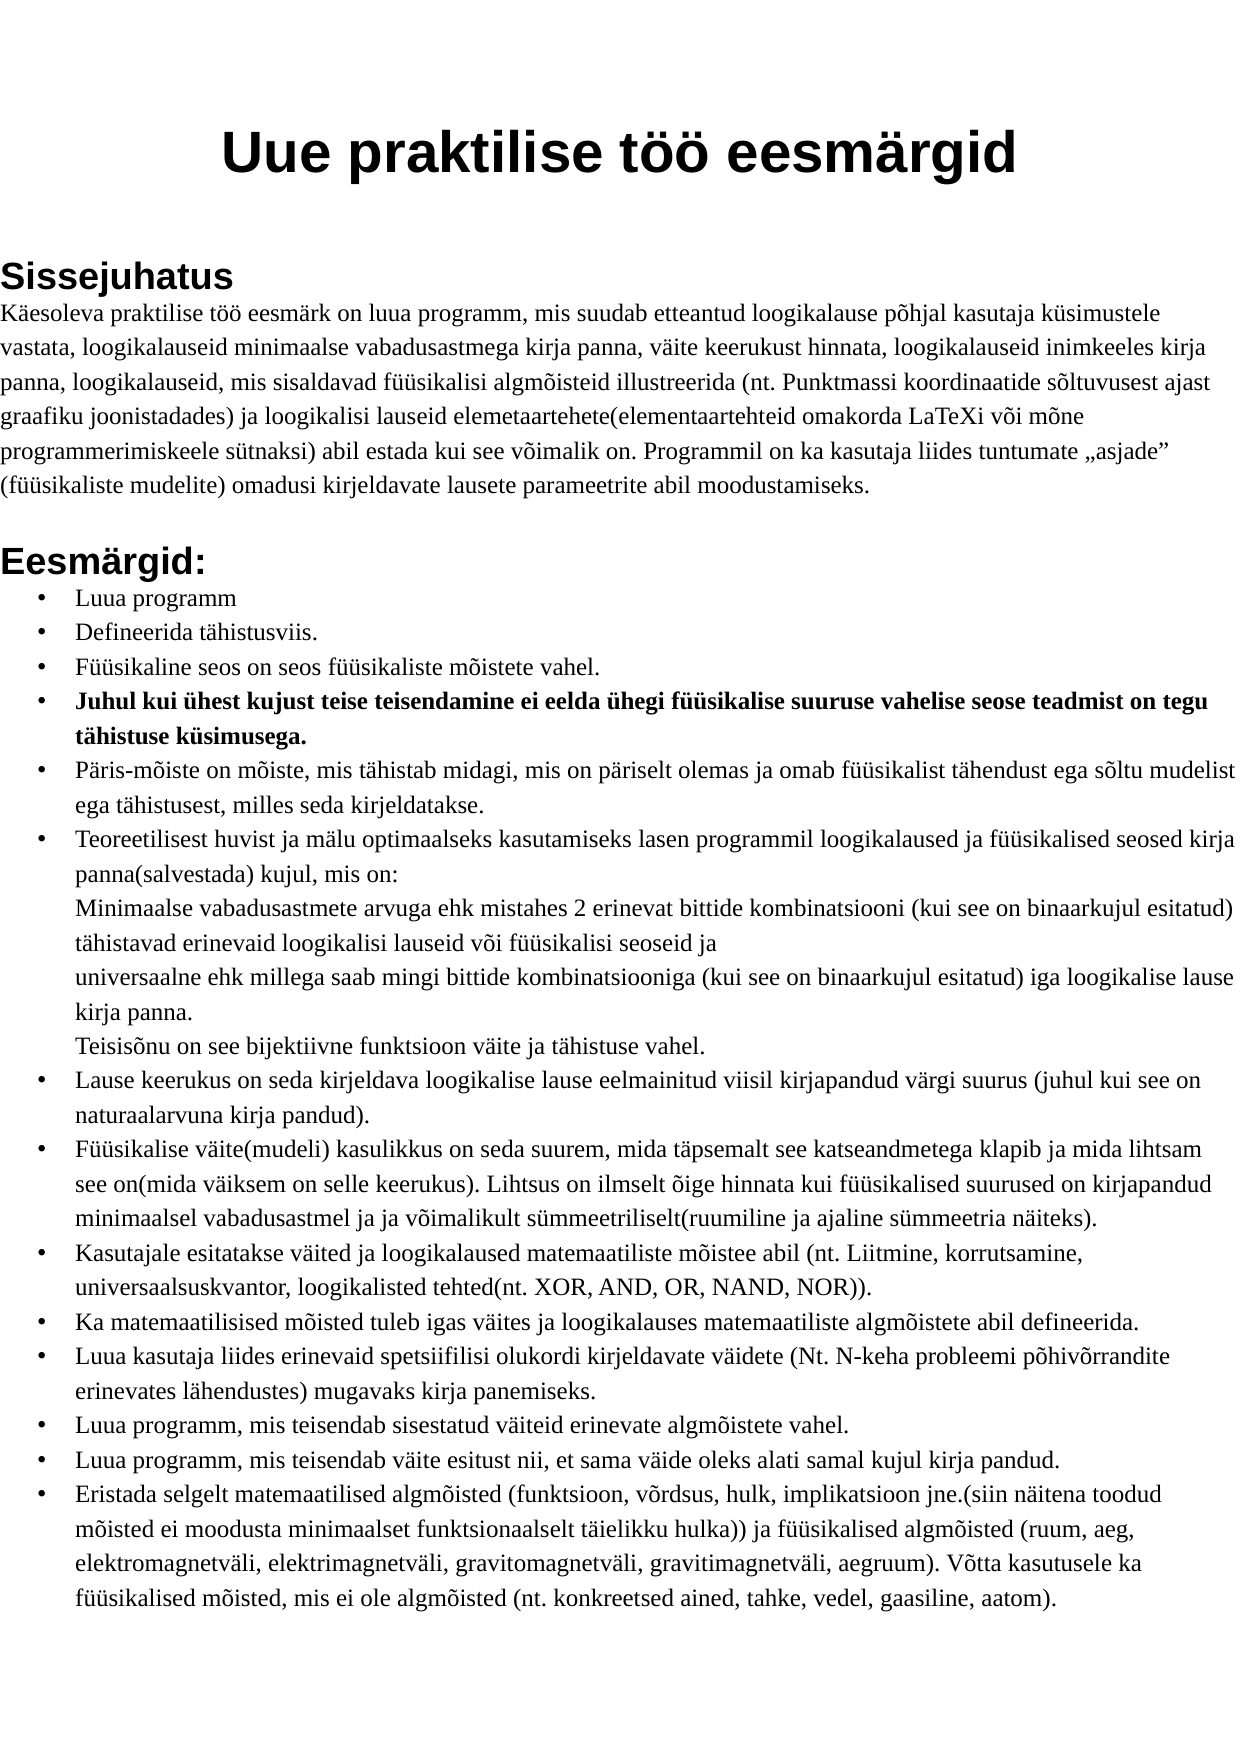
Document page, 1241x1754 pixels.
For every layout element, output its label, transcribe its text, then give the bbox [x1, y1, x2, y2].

list Kasutajale esitatakse väited ja loogikalaused matemaatiliste mõistee abil (nt. Liitmine, korrutsamine, universaalsuskvantor, loogikalisted tehted(nt. XOR, AND, OR, NAND, NOR)). [37, 1238, 1240, 1301]
list Eristada selgelt matemaatilised algmõisted (funktsioon, võrdsus, hulk, implikatsioon jne.(siin näitena toodud mõisted ei moodusta minimaalset funktsionaalselt täielikku hulka)) ja füüsikalised algmõisted (ruum, aeg, elektromagnetväli, elektrimagnetväli, gravitomagnetväli, gravitimagnetväli, aegruum). Võtta kasutusele ka füüsikalised mõisted, mis ei ole algmõisted (nt. konkreetsed ained, tahke, vedel, gaasiline, aatom). [37, 1479, 1240, 1611]
list Luua programm, mis teisendab sisestatud väiteid erinevate algmõistete vahel. [37, 1410, 1240, 1439]
list Füüsikalise väite(mudeli) kasulikkus on seda suurem, mida täpsemalt see katseandmetega klapib ja mida lihtsam see on(mida väiksem on selle keerukus). Lihtsus on ilmselt õige hinnata kui füüsikalised suurused on kirjapandud minimaalsel vabadusastmel ja ja võimalikult sümmeetriliselt(ruumiline ja ajaline sümmeetria näiteks). [37, 1134, 1240, 1232]
list Füüsikaline seos on seos füüsikaliste mõistete vahel. [37, 652, 1240, 681]
title Uue praktilise töö eesmärgid [0, 118, 1240, 185]
list Teoreetilisest huvist ja mälu optimaalseks kasutamiseks lasen programmil loogikalaused ja füüsikalised seosed kirja panna(salvestada) kujul, mis on: Minimaalse vabadusastmete arvuga ehk mistahes 2 erinevat bittide kombinatsiooni (kui see on binaarkujul esitatud) tähistavad erinevaid loogikalisi lauseid või füüsikalisi seoseid ja universaalne ehk millega saab mingi bittide kombinatsiooniga (kui see on binaarkujul esitatud) iga loogikalise lause kirja panna. Teisisõnu on see bijektiivne funktsioon väite ja tähistuse vahel. [37, 824, 1240, 1060]
list Ka matemaatilisised mõisted tuleb igas väites ja loogikalauses matemaatiliste algmõistete abil defineerida. [37, 1307, 1240, 1336]
list Luua programm, mis teisendab väite esitust nii, et sama väide oleks alati samal kujul kirja pandud. [37, 1445, 1240, 1473]
subtitle Eesmärgid: [0, 539, 1240, 583]
list Lause keerukus on seda kirjeldava loogikalise lause eelmainitud viisil kirjapandud värgi suurus (juhul kui see on naturaalarvuna kirja pandud). [37, 1066, 1240, 1129]
text Käesoleva praktilise töö eesmärk on luua programm, mis suudab etteantud loogikalause põhjal kasutaja küsimustele vastata, loogikalauseid minimaalse vabadusastmega kirja panna, väite keerukust hinnata, loogikalauseid inimkeeles kirja panna, loogikalauseid, mis sisaldavad füüsikalisi algmõisteid illustreerida (nt. Punktmassi koordinaatide sõltuvusest ajast graafiku joonistadades) ja loogikalisi lauseid elemetaartehete(elementaartehteid omakorda LaTeXi või mõne programmerimiskeele sütnaksi) abil estada kui see võimalik on. Programmil on ka kasutaja liides tuntumate „asjade” (füüsikaliste mudelite) omadusi kirjeldavate lausete parameetrite abil moodustamiseks. [0, 298, 1240, 499]
subtitle Sissejuhatus [0, 254, 1240, 298]
list Juhul kui ühest kujust teise teisendamine ei eelda ühegi füüsikalise suuruse vahelise seose teadmist on tegu tähistuse küsimusega. [37, 686, 1240, 749]
list Luua programm [37, 583, 1240, 612]
list Päris-mõiste on mõiste, mis tähistab midagi, mis on päriselt olemas ja omab füüsikalist tähendust ega sõltu mudelist ega tähistusest, milles seda kirjeldatakse. [37, 755, 1240, 818]
list Luua kasutaja liides erinevaid spetsiifilisi olukordi kirjeldavate väidete (Nt. N-keha probleemi põhivõrrandite erinevates lähendustes) mugavaks kirja panemiseks. [37, 1341, 1240, 1404]
list Defineerida tähistusviis. [37, 617, 1240, 646]
